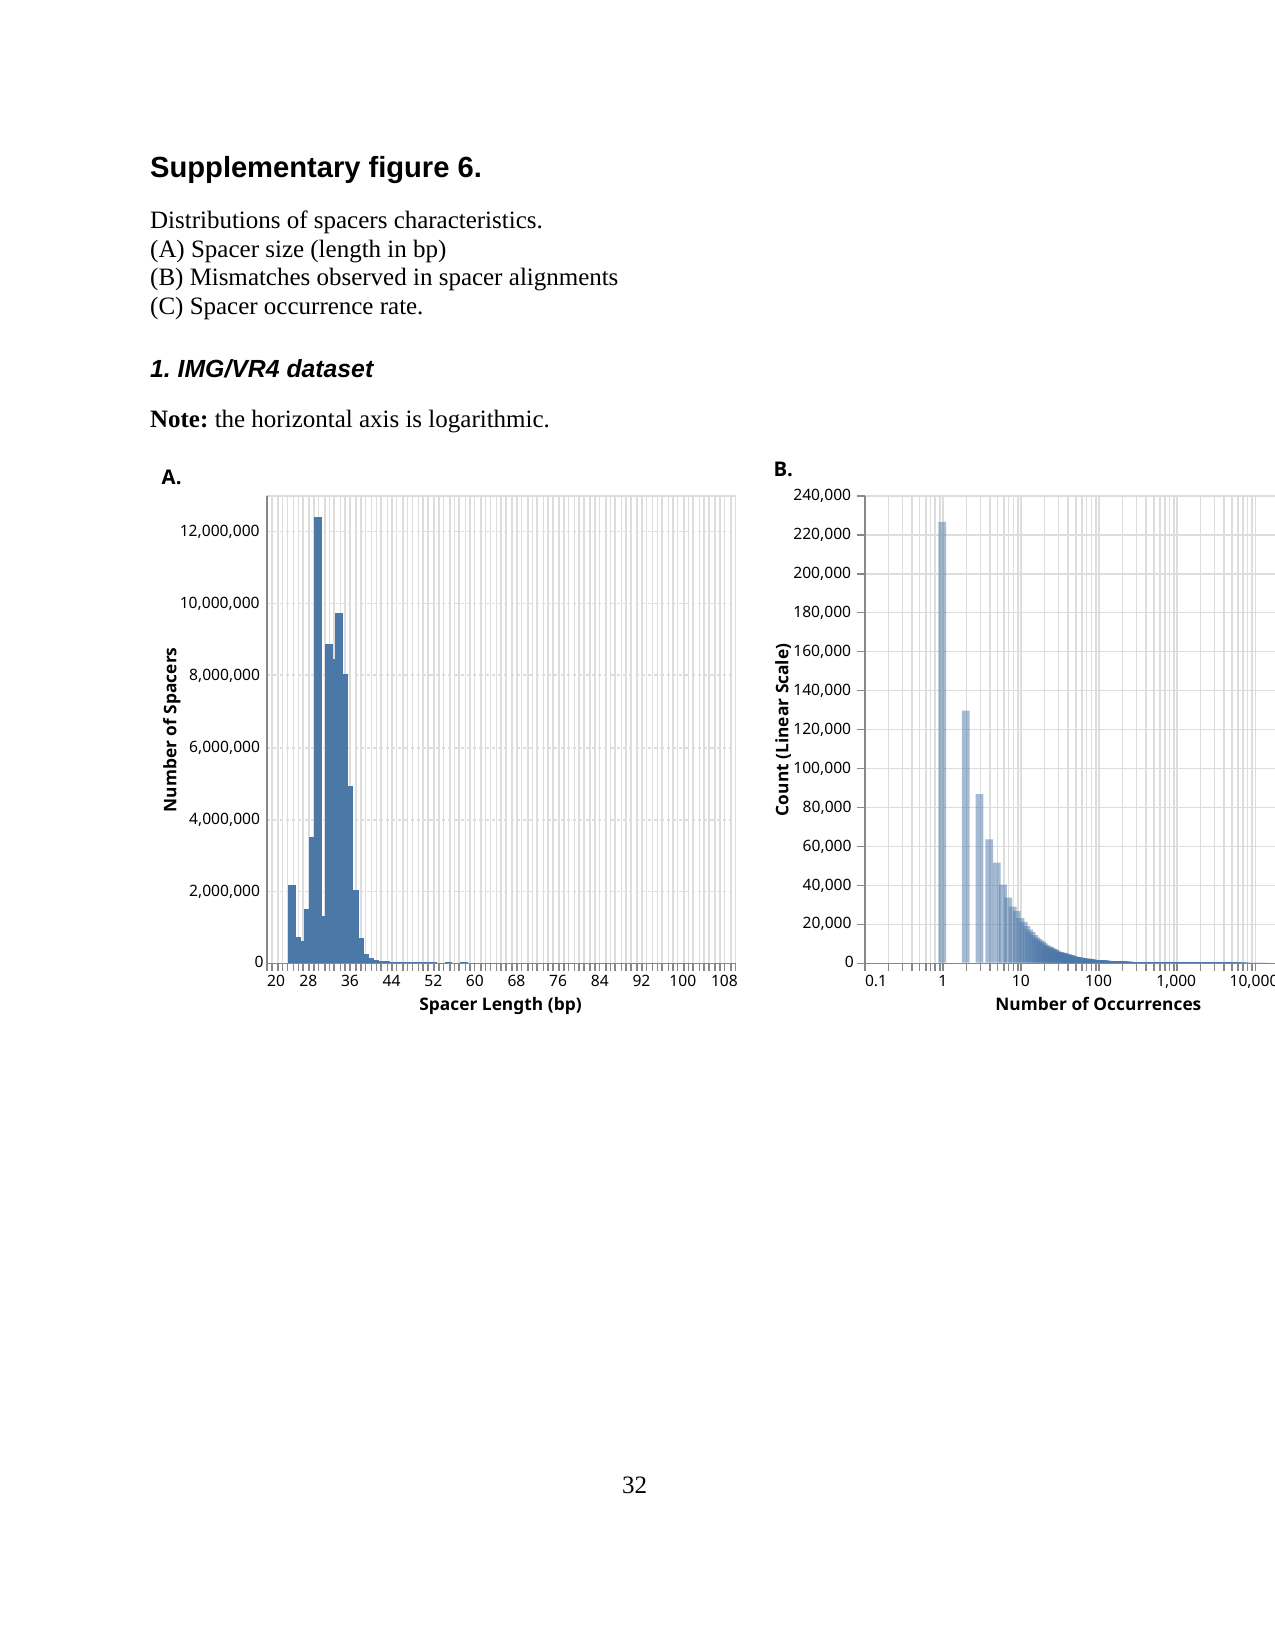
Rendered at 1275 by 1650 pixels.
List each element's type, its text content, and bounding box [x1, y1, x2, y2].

text Note: the horizontal axis is logarithmic. [150, 404, 1125, 433]
text Distributions of spacers characteristics. (A) Spacer size (length in bp) (B) Mismatches observed in spacer alignments (C) Spacer occurrence rate. [150, 205, 1125, 320]
subtitle 1. IMG/VR4 dataset [150, 354, 1125, 382]
subtitle Supplementary figure 6. [150, 150, 1125, 183]
